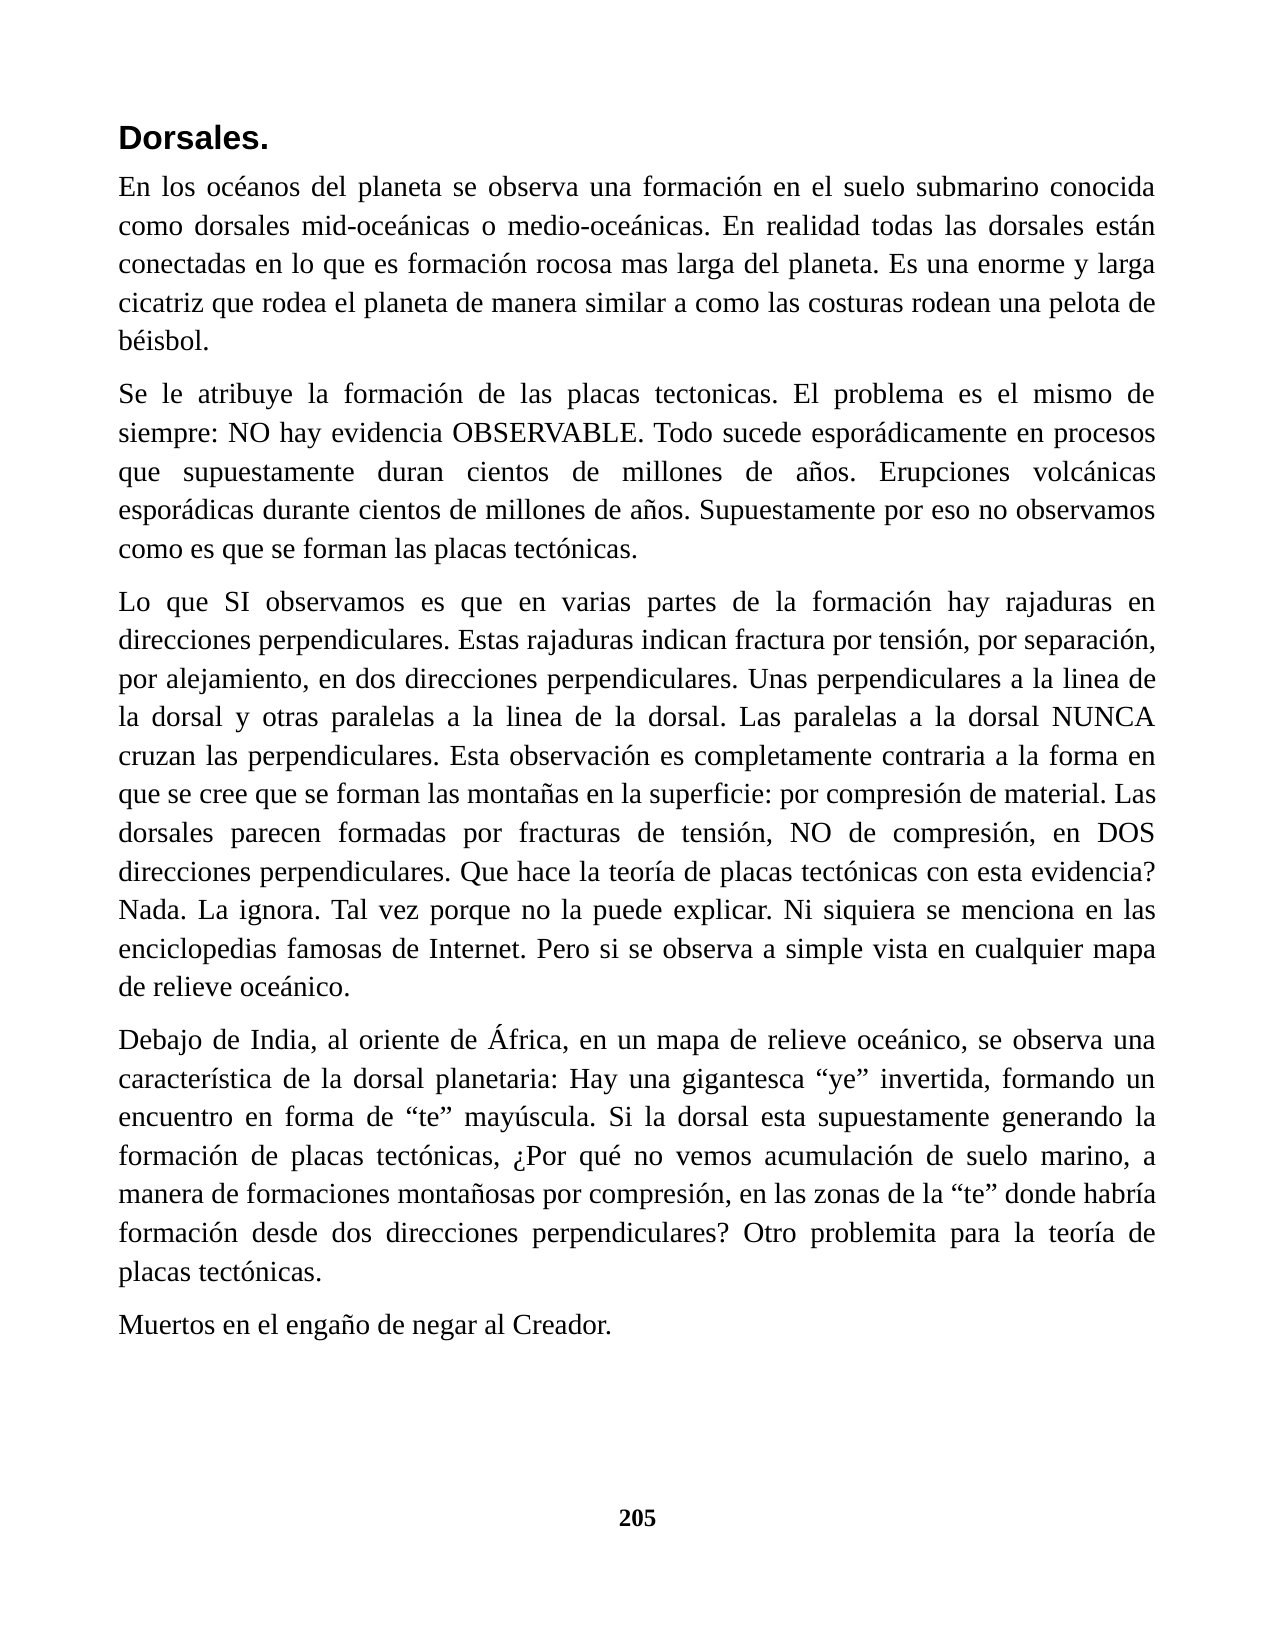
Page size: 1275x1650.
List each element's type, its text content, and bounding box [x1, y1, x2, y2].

subtitle Dorsales. [118, 118, 1157, 157]
text En los océanos del planeta se observa una formación en el suelo submarino conocida como dorsales mid-oceánicas o medio-oceánicas. En realidad todas las dorsales están conectadas en lo que es formación rocosa mas larga del planeta. Es una enorme y larga cicatriz que rodea el planeta de manera similar a como las costuras rodean una pelota de béisbol. [118, 169, 1157, 357]
text Debajo de India, al oriente de África, en un mapa de relieve oceánico, se observa una característica de la dorsal planetaria: Hay una gigantesca “ye” invertida, formando un encuentro en forma de “te” mayúscula. Si la dorsal esta supuestamente generando la formación de placas tectónicas, ¿Por qué no vemos acumulación de suelo marino, a manera de formaciones montañosas por compresión, en las zonas de la “te” donde habría formación desde dos direcciones perpendiculares? Otro problemita para la teoría de placas tectónicas. [118, 1022, 1157, 1287]
text Se le atribuye la formación de las placas tectonicas. El problema es el mismo de siempre: NO hay evidencia OBSERVABLE. Todo sucede esporádicamente en procesos que supuestamente duran cientos de millones de años. Erupciones volcánicas esporádicas durante cientos de millones de años. Supuestamente por eso no observamos como es que se forman las placas tectónicas. [118, 377, 1157, 564]
text Muertos en el engaño de negar al Creador. [118, 1307, 1157, 1340]
text Lo que SI observamos es que en varias partes de la formación hay rajaduras en direcciones perpendiculares. Estas rajaduras indican fractura por tensión, por separación, por alejamiento, en dos direcciones perpendiculares. Unas perpendiculares a la linea de la dorsal y otras paralelas a la linea de la dorsal. Las paralelas a la dorsal NUNCA cruzan las perpendiculares. Esta observación es completamente contraria a la forma en que se cree que se forman las montañas en la superficie: por compresión de material. Las dorsales parecen formadas por fracturas de tensión, NO de compresión, en DOS direcciones perpendiculares. Que hace la teoría de placas tectónicas con esta evidencia? Nada. La ignora. Tal vez porque no la puede explicar. Ni siquiera se menciona en las enciclopedias famosas de Internet. Pero si se observa a simple vista en cualquier mapa de relieve oceánico. [118, 584, 1157, 1003]
